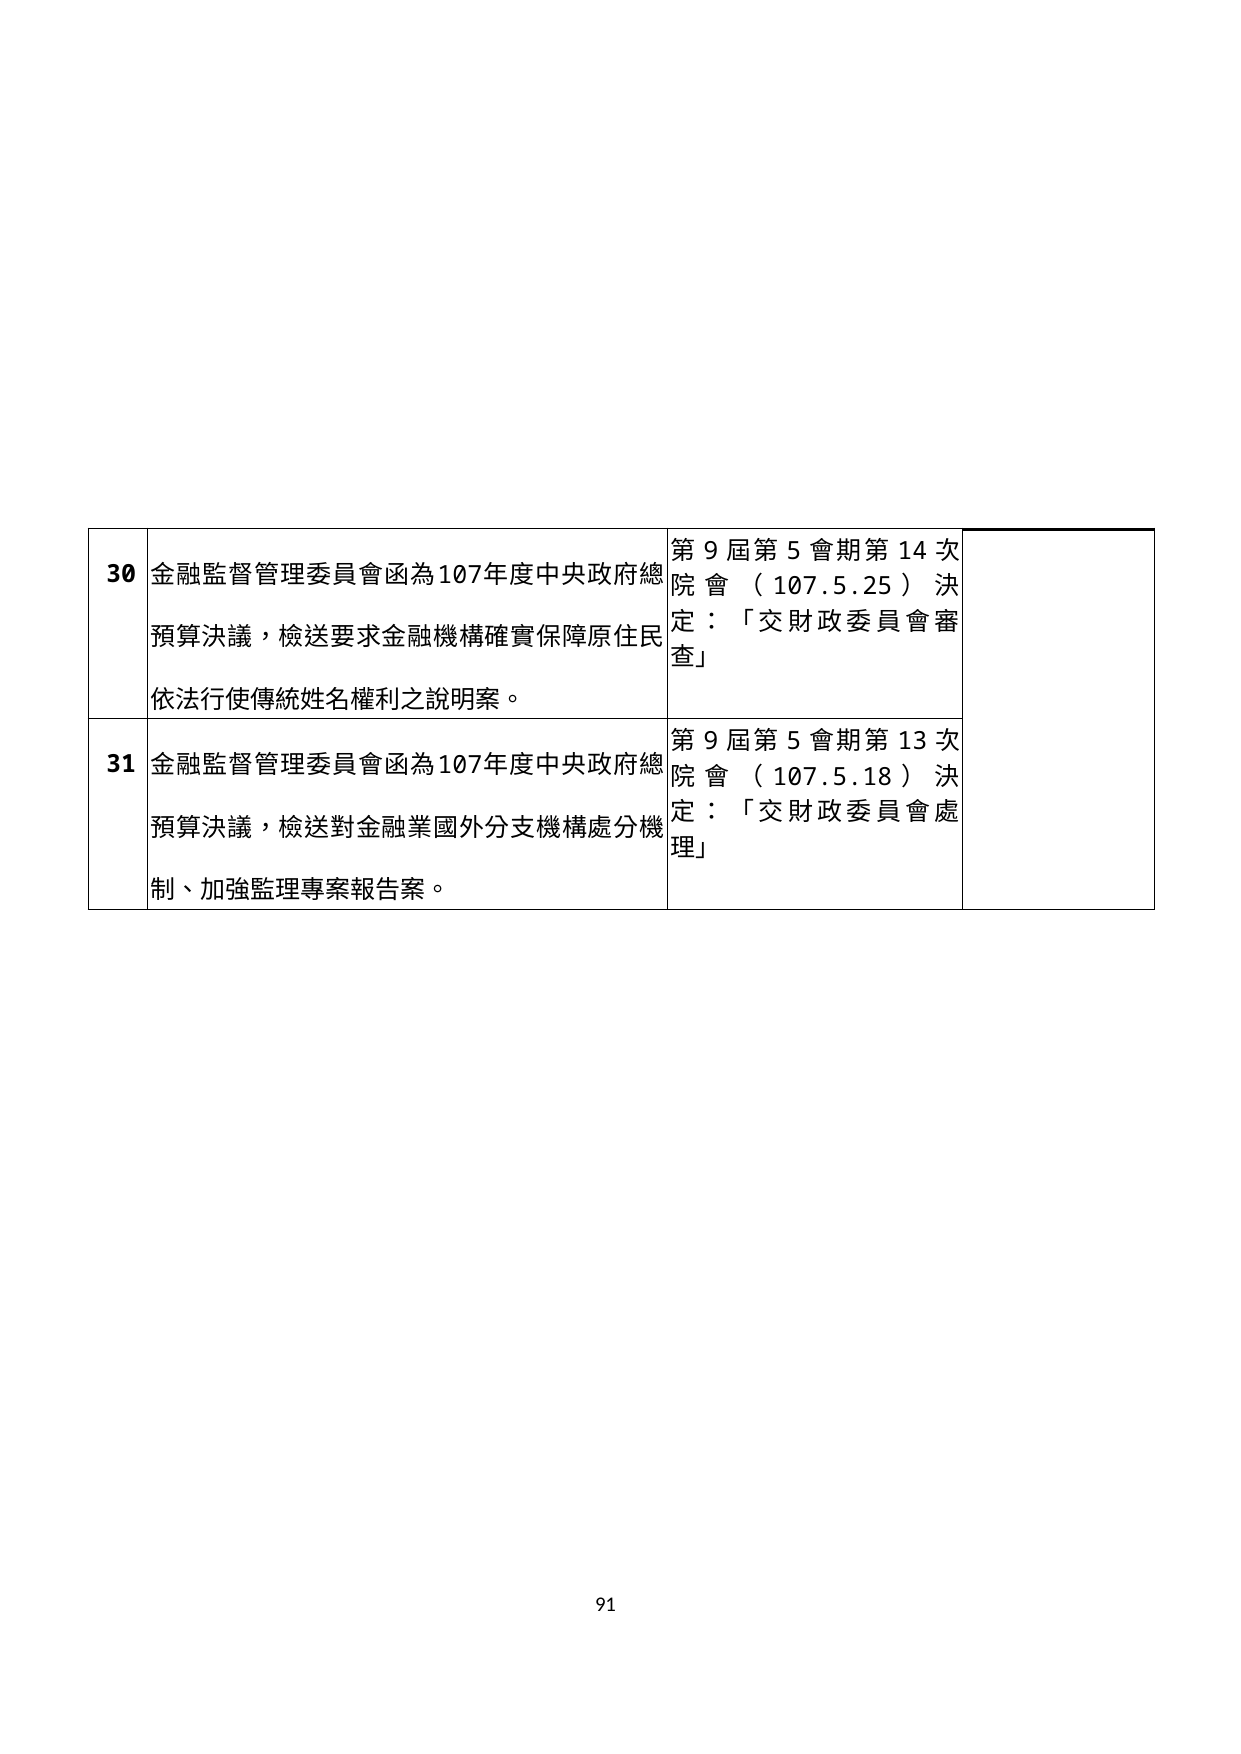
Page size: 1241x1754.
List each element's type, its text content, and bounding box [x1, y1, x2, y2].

table_cell [89, 719, 147, 909]
table_cell [89, 529, 147, 718]
table_cell 金融監督管理委員會函為107年度中央政府總預算決議，檢送要求金融機構確實保障原住民依法行使傳統姓名權利之說明案。 [148, 529, 667, 718]
table_cell [963, 531, 1154, 909]
table_cell 第9屆第5會期第14次院會（107.5.25）決定：「交財政委員會審查」 [668, 529, 962, 718]
table_cell 第9屆第5會期第13次院會（107.5.18）決定：「交財政委員會處理」 [668, 719, 962, 909]
table_cell 金融監督管理委員會函為107年度中央政府總預算決議，檢送對金融業國外分支機構處分機制、加強監理專案報告案。 [148, 719, 667, 909]
